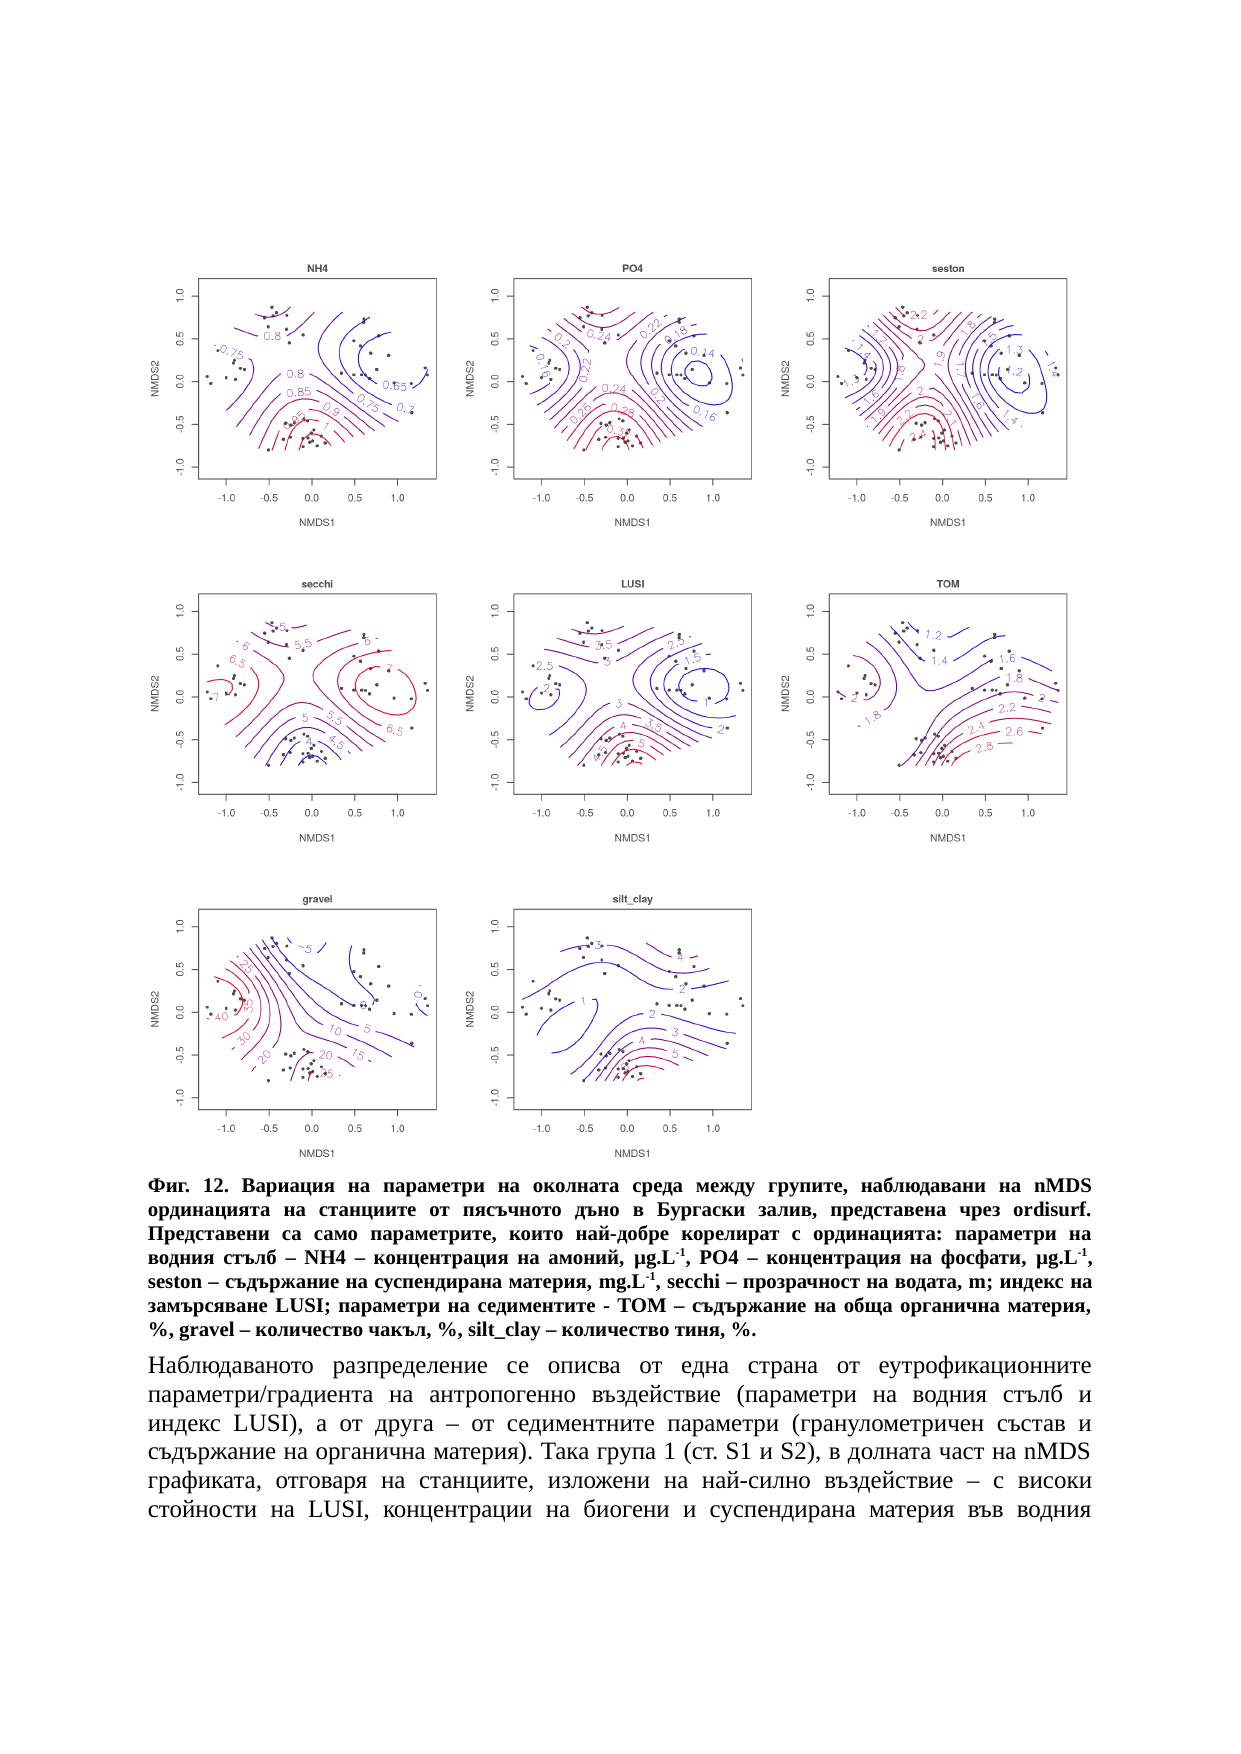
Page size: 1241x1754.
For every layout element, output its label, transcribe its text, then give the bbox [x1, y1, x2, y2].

text [148, 207, 1093, 227]
picture [147, 227, 1093, 1173]
text Наблюдаваното разпределение се описва от една страна от еутрофикационните параметри/градиента на антропогенно въздействие (параметри на водния стълб и индекс LUSI), а от друга – от седиментните параметри (гранулометричен състав и съдържание на органична материя). Така група 1 (ст. S1 и S2), в долната част на nMDS графиката, отговаря на станциите, изложени на най-силно въздействие – с високи стойности на LUSI, концентрации на биогени и суспендирана материя във водния [148, 1341, 1093, 1523]
text Фиг. 12. Вариация на параметри на околната среда между групите, наблюдавани на nMDS ординацията на станциите от пясъчното дъно в Бургаски залив, представена чрез ordisurf. Представени са само параметрите, които най-добре корелират с ординацията: параметри на водния стълб – NH4 – концентрация на амоний, µg.L-1, PO4 – концентрация на фосфати, µg.L-1, seston – съдържание на суспендирана материя, mg.L-1, secchi – прозрачност на водата, m; индекс на замърсяване LUSI; параметри на седиментите - TOM – съдържание на обща органична материя, %, gravel – количество чакъл, %, silt_clay – количество тиня, %. [148, 1173, 1093, 1341]
